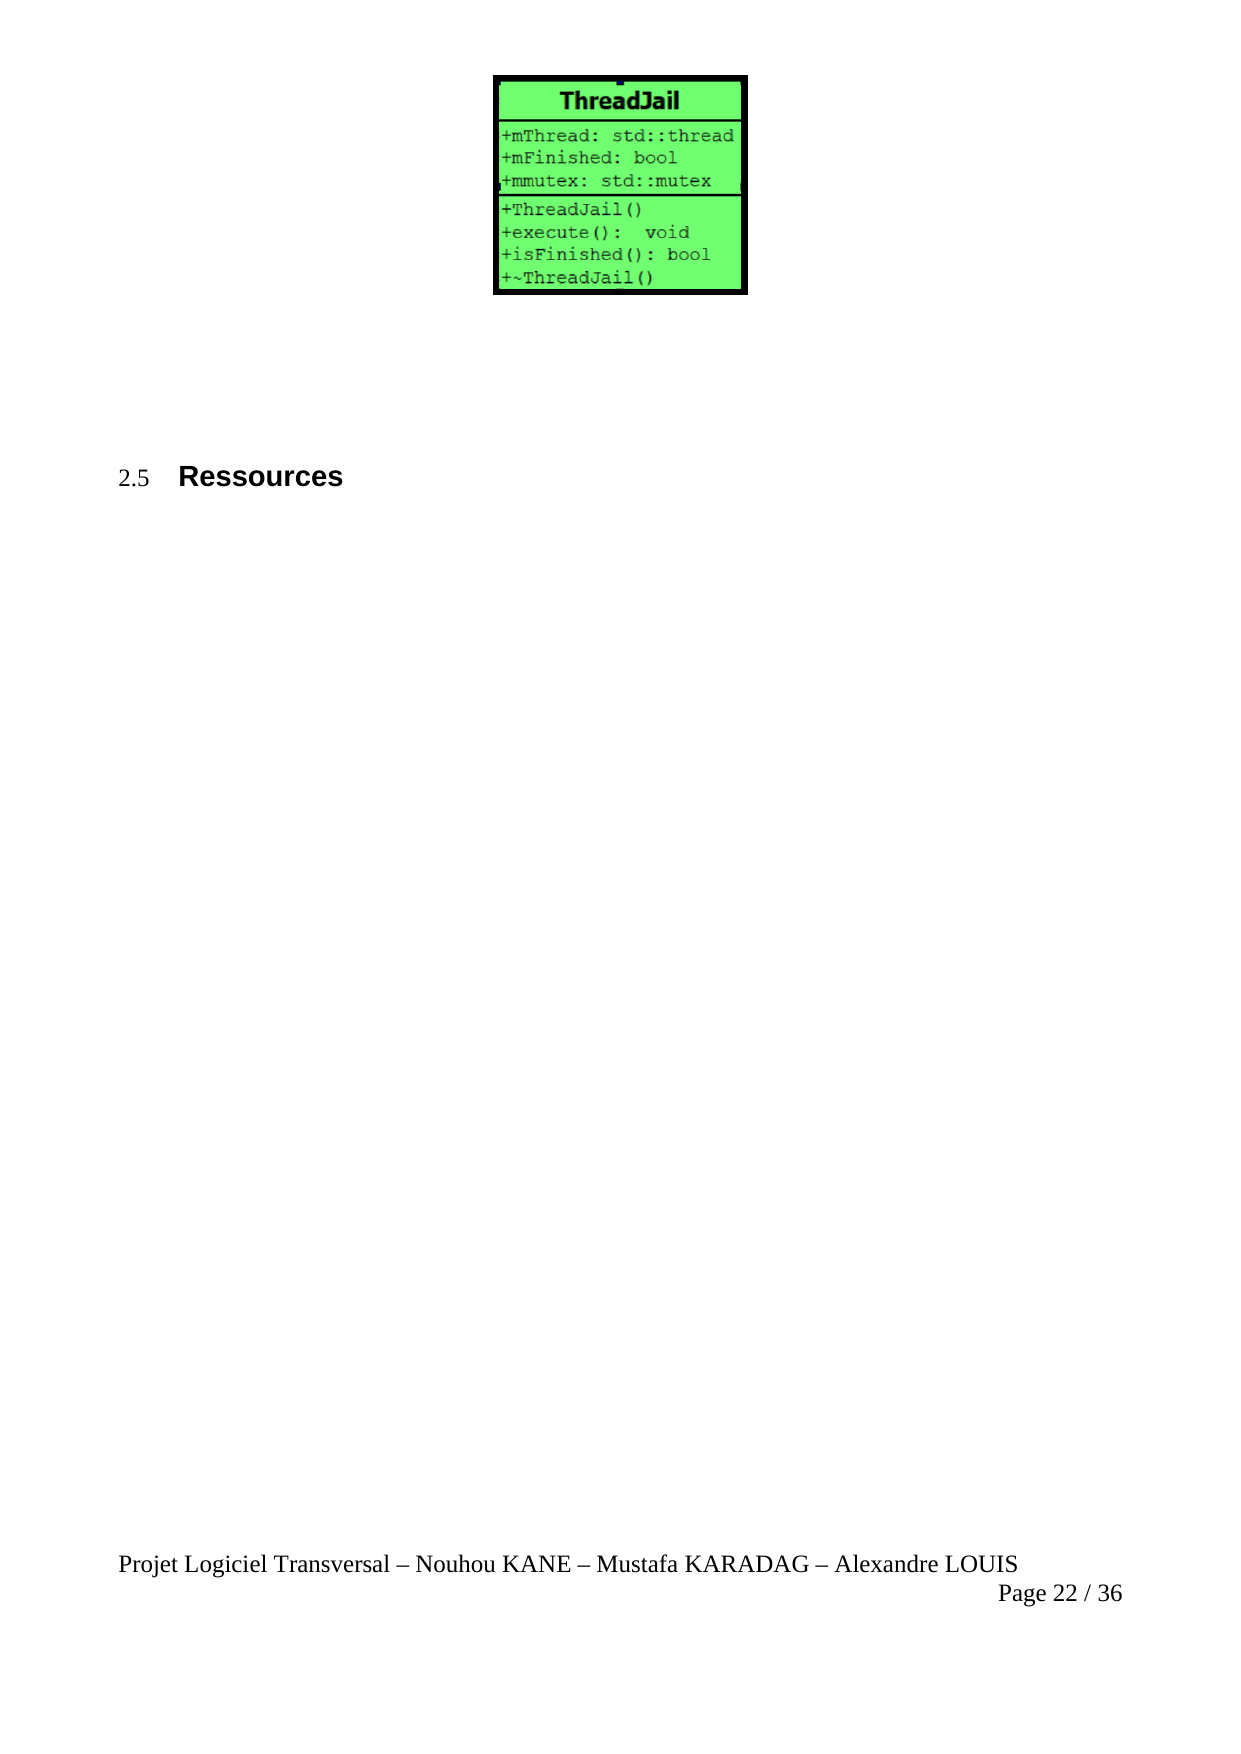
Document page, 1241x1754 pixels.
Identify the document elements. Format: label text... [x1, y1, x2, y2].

list Ressources [118, 459, 1122, 493]
